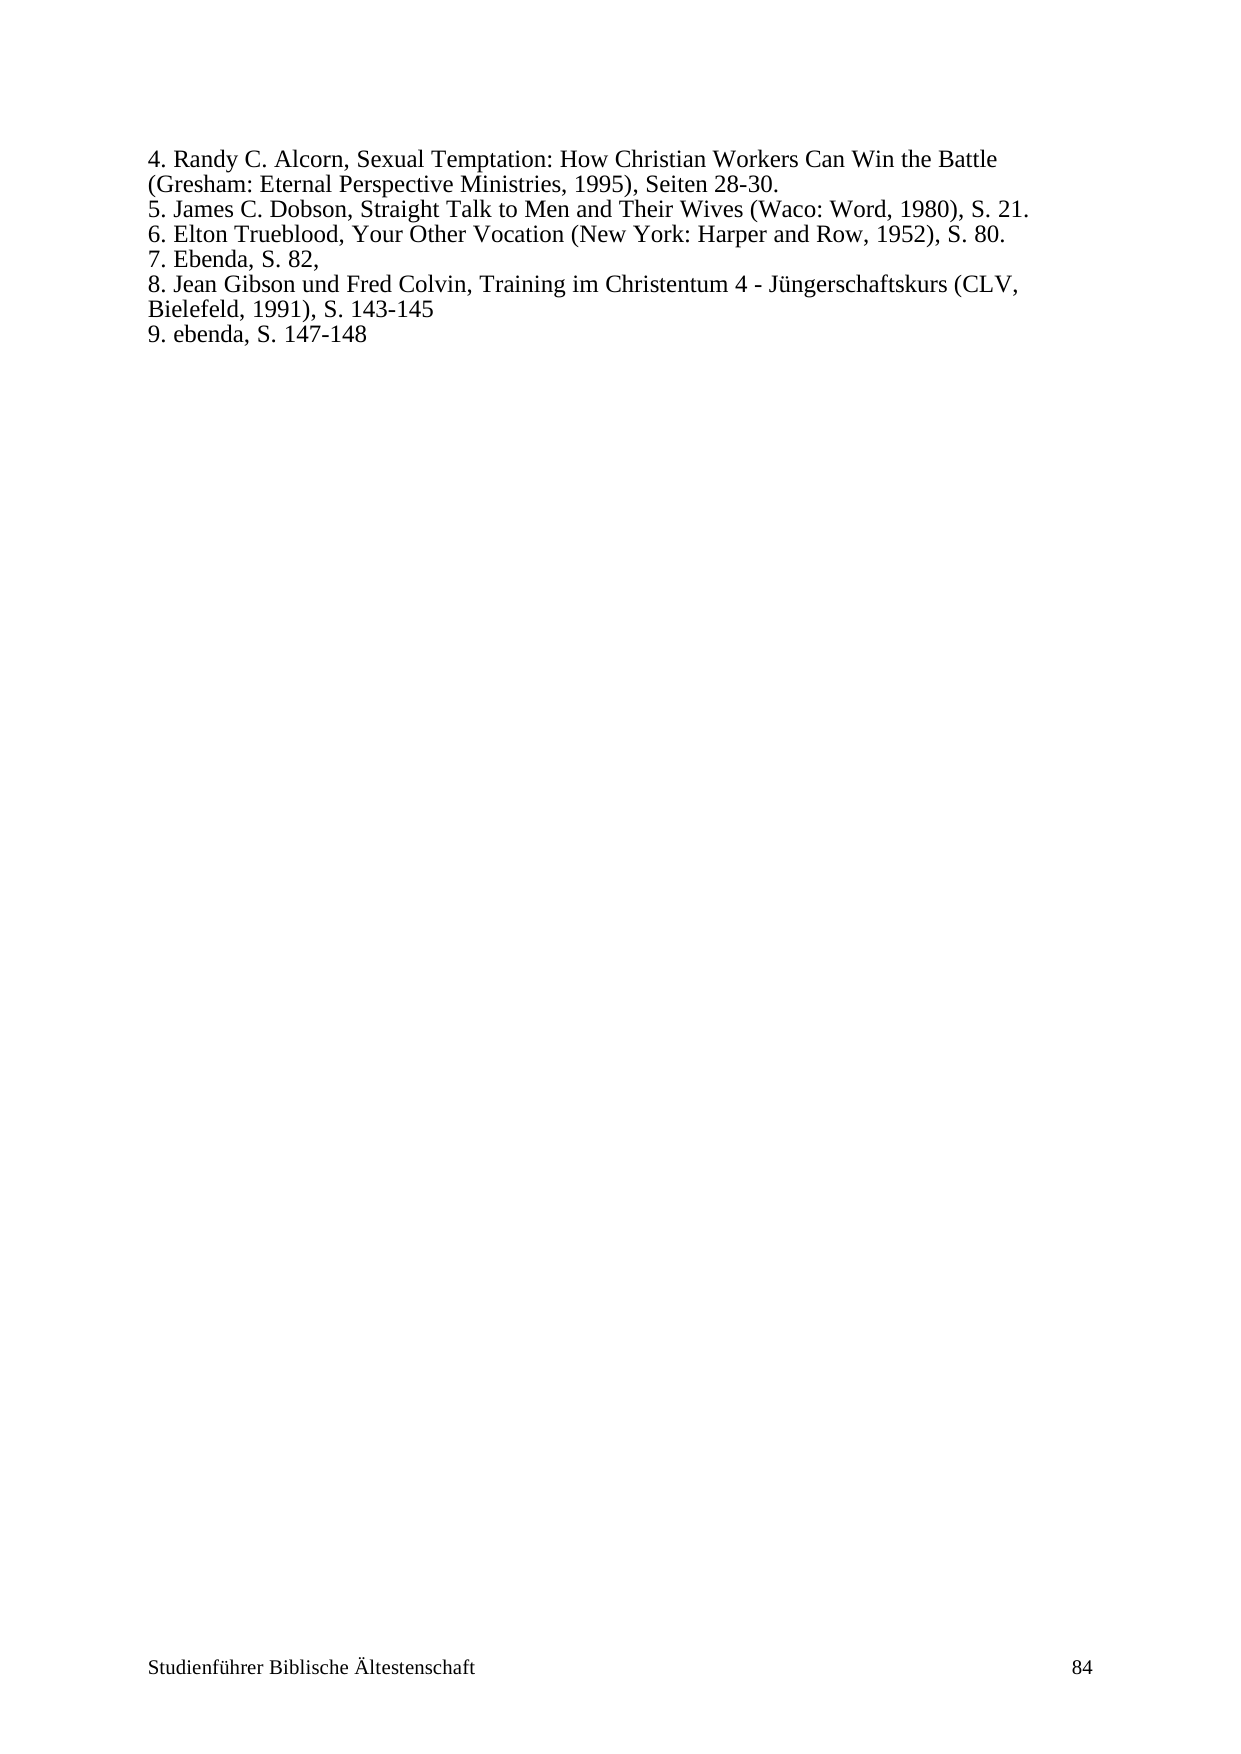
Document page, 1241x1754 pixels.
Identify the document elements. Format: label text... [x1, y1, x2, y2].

text 5. James C. Dobson, Straight Talk to Men and Their Wives (Waco: Word, 1980), S. 21. [148, 198, 1093, 223]
text 4. Randy C. Alcorn, Sexual Temptation: How Christian Workers Can Win the Battle (Gresham: Eternal Perspective Ministries, 1995), Seiten 28-30. [148, 148, 1093, 198]
text 7. Ebenda, S. 82, [148, 248, 1093, 273]
text 9. ebenda, S. 147-148 [148, 323, 1093, 348]
text 6. Elton Trueblood, Your Other Vocation (New York: Harper and Row, 1952), S. 80. [148, 223, 1093, 248]
text 8. Jean Gibson und Fred Colvin, Training im Christentum 4 - Jüngerschaftskurs (CLV, Bielefeld, 1991), S. 143-145 [148, 273, 1093, 323]
